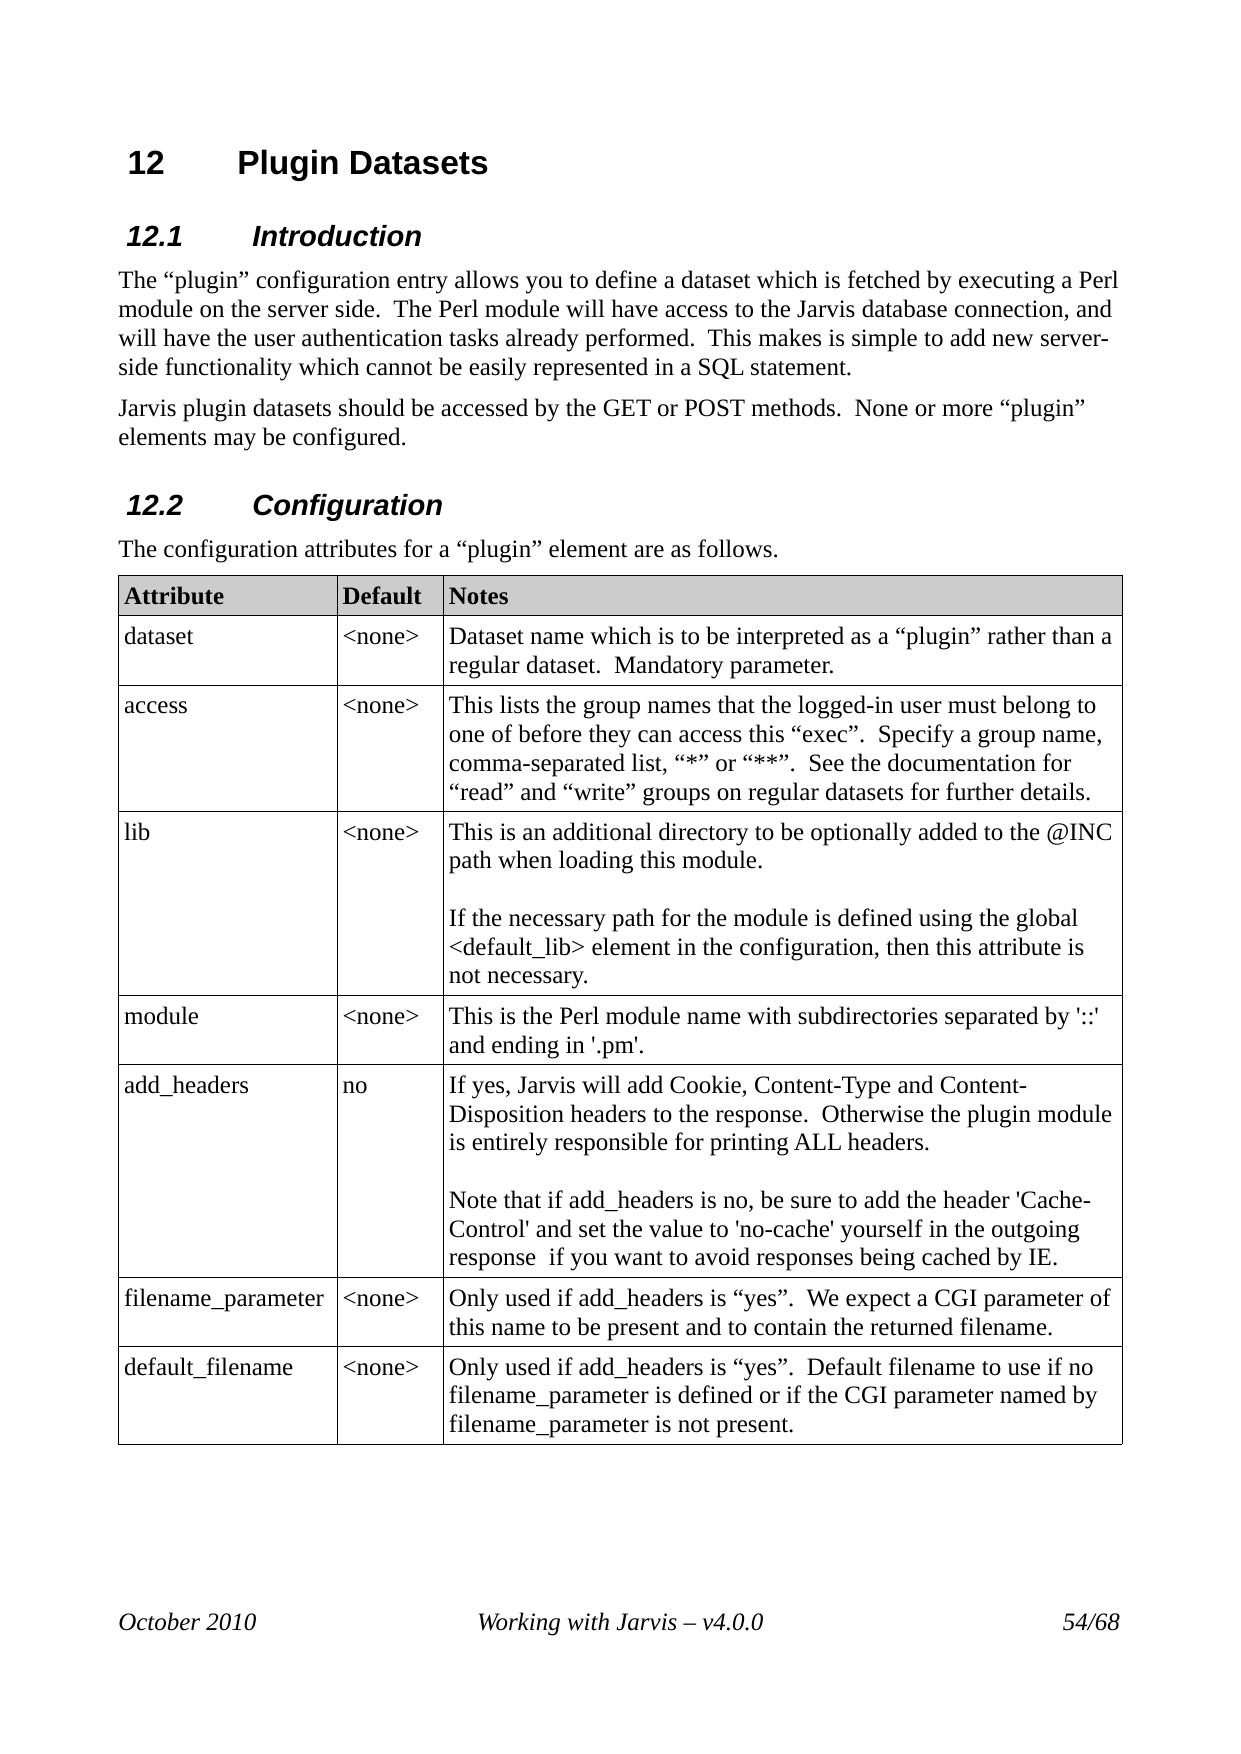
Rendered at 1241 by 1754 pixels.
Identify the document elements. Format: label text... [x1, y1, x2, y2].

table_cell <none> [338, 996, 443, 1064]
table_cell This is the Perl module name with subdirectories separated by '::' and ending in '.pm'. [444, 996, 1122, 1064]
subtitle Plugin Datasets [118, 143, 1122, 182]
table_cell access [119, 686, 337, 811]
table_cell <none> [338, 686, 443, 811]
text The “plugin” configuration entry allows you to define a dataset which is fetched by executing a Perl module on the server side. The Perl module will have access to the Jarvis database connection, and will have the user authentication tasks already performed. This makes is simple to add new server-side functionality which cannot be easily represented in a SQL statement. [118, 265, 1122, 380]
table_cell no [338, 1065, 443, 1277]
table_header Default [338, 576, 443, 615]
table_header Notes [444, 576, 1122, 615]
table_cell This is an additional directory to be optionally added to the @INC path when loading this module. If the necessary path for the module is defined using the global <default_lib> element in the configuration, then this attribute is not necessary. [444, 812, 1122, 995]
table_cell <none> [338, 1347, 443, 1444]
table_cell filename_parameter [119, 1278, 337, 1346]
table_cell <none> [338, 812, 443, 995]
table_cell add_headers [119, 1065, 337, 1277]
table_cell Only used if add_headers is “yes”. Default filename to use if no filename_parameter is defined or if the CGI parameter named by filename_parameter is not present. [444, 1347, 1122, 1444]
table_cell lib [119, 812, 337, 995]
subtitle Introduction [118, 219, 1122, 253]
subtitle Configuration [118, 488, 1122, 521]
table_cell Dataset name which is to be interpreted as a “plugin” rather than a regular dataset. Mandatory parameter. [444, 616, 1122, 684]
table_cell <none> [338, 1278, 443, 1346]
text Jarvis plugin datasets should be accessed by the GET or POST methods. None or more “plugin” elements may be configured. [118, 393, 1122, 450]
table_cell If yes, Jarvis will add Cookie, Content-Type and Content-Disposition headers to the response. Otherwise the plugin module is entirely responsible for printing ALL headers. Note that if add_headers is no, be sure to add the header 'Cache-Control' and set the value to 'no-cache' yourself in the outgoing response if you want to avoid responses being cached by IE. [444, 1065, 1122, 1277]
table_cell module [119, 996, 337, 1064]
text The configuration attributes for a “plugin” element are as follows. [118, 534, 1122, 563]
table_cell default_filename [119, 1347, 337, 1444]
table_cell dataset [119, 616, 337, 684]
table_cell This lists the group names that the logged-in user must belong to one of before they can access this “exec”. Specify a group name, comma-separated list, “*” or “**”. See the documentation for “read” and “write” groups on regular datasets for further details. [444, 686, 1122, 811]
table_cell <none> [338, 616, 443, 684]
table_header Attribute [119, 576, 337, 615]
table_cell Only used if add_headers is “yes”. We expect a CGI parameter of this name to be present and to contain the returned filename. [444, 1278, 1122, 1346]
